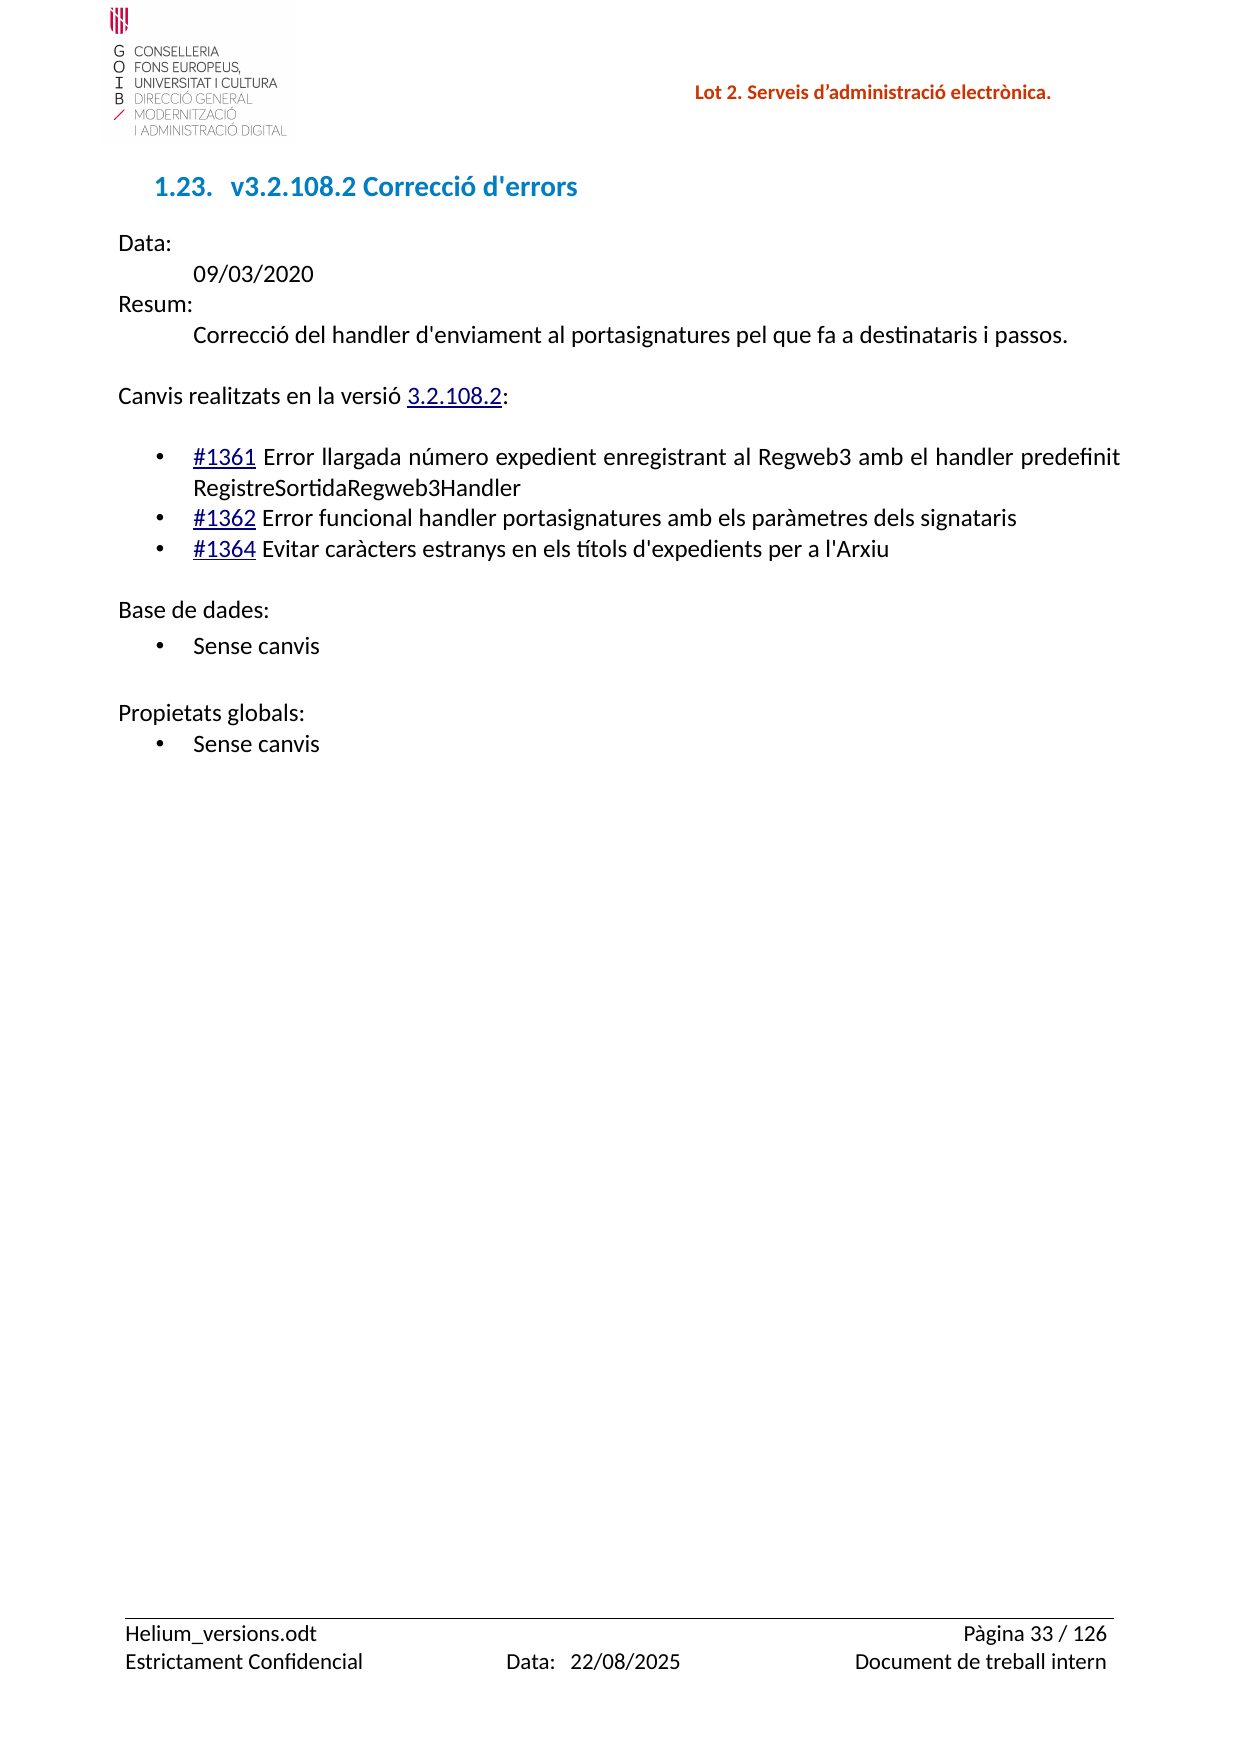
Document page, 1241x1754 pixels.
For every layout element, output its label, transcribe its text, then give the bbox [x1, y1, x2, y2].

text Resum: [118, 289, 1122, 319]
list #1364 Evitar caràcters estranys en els títols d'expedients per a l'Arxiu [156, 533, 1122, 563]
subtitle v3.2.108.2 Correcció d'errors [153, 168, 1122, 204]
text Propietats globals: [118, 697, 1122, 728]
text 09/03/2020 [118, 258, 1122, 289]
picture [100, 0, 297, 144]
text Data: [118, 228, 1122, 258]
text Canvis realitzats en la versió 3.2.108.2: [118, 380, 1122, 411]
list Sense canvis [156, 728, 1122, 758]
list #1361 Error llargada número expedient enregistrant al Regweb3 amb el handler predefinit RegistreSortidaRegweb3Handler [156, 441, 1122, 502]
text Base de dades: [118, 594, 1122, 624]
list #1362 Error funcional handler portasignatures amb els paràmetres dels signataris [156, 502, 1122, 533]
list Sense canvis [156, 630, 1122, 661]
text Correcció del handler d'enviament al portasignatures pel que fa a destinataris i passos. [118, 319, 1122, 350]
